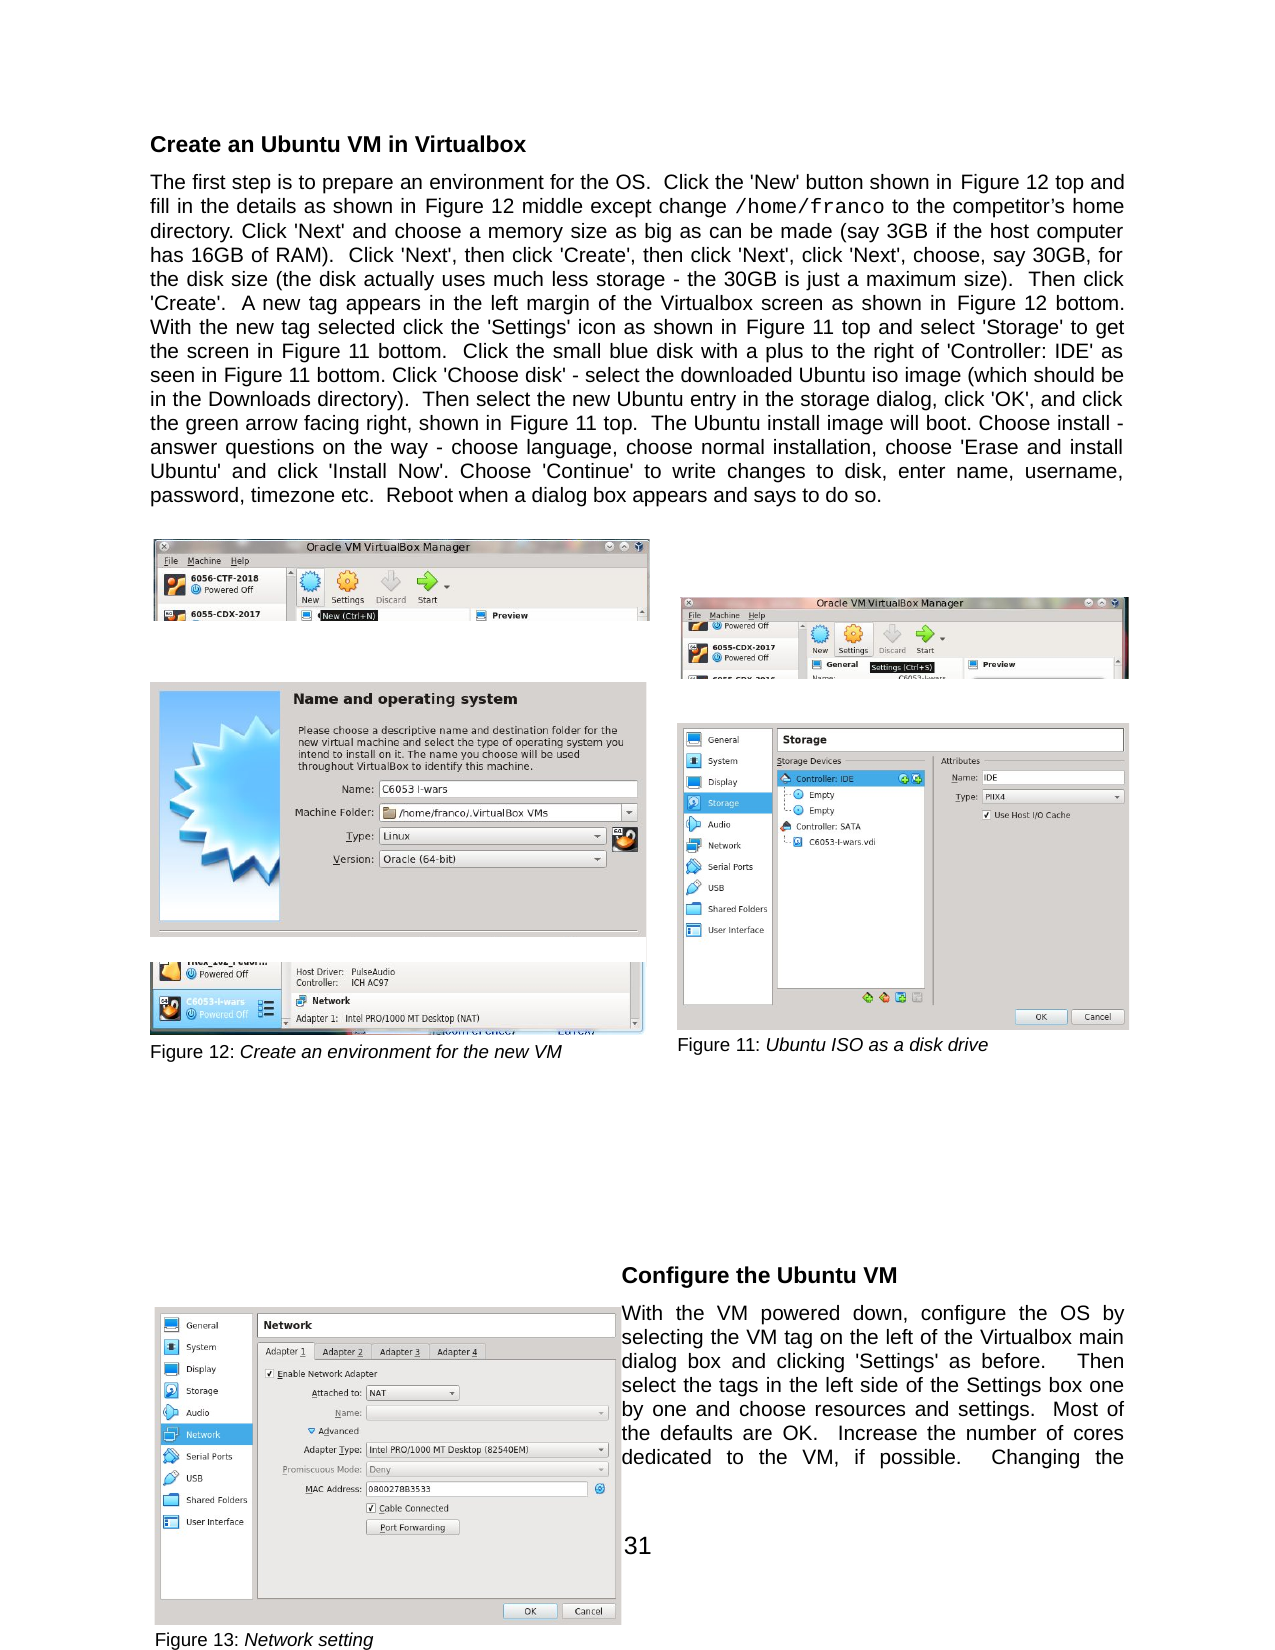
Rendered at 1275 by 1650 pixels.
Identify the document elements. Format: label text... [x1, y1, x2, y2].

text The first step is to prepare an environment for the OS. Click the 'New' button shown in Figure 12 top and fill in the details as shown in Figure 12 middle except change /home/franco to the competitor’s home directory. Click 'Next' and choose a memory size as big as can be made (say 3GB if the host computer has 16GB of RAM). Click 'Next', then click 'Create', then click 'Next', click 'Next', choose, say 30GB, for the disk size (the disk actually uses much less storage - the 30GB is just a maximum size). Then click 'Create'. A new tag appears in the left margin of the Virtualbox screen as shown in Figure 12 bottom. With the new tag selected click the 'Settings' icon as shown in Figure 11 top and select 'Storage' to get the screen in Figure 11 bottom. Click the small blue disk with a plus to the right of 'Controller: IDE' as seen in Figure 11 bottom. Click 'Choose disk' - select the downloaded Ubuntu iso image (which should be in the Downloads directory). Then select the new Ubuntu entry in the storage dialog, click 'OK', and click the green arrow facing right, shown in Figure 11 top. The Ubuntu install image will boot. Choose install - answer questions on the way - choose language, choose normal installation, choose 'Erase and install Ubuntu' and click 'Install Now'. Choose 'Continue' to write changes to disk, enter name, username, password, timezone etc. Reboot when a dialog box appears and says to do so. [150, 169, 1125, 507]
picture [153, 539, 650, 621]
text Figure 13: Network setting [154, 1625, 621, 1650]
picture [680, 597, 1129, 679]
text With the VM powered down, configure the OS by selecting the VM tag on the left of the Virtualbox main dialog box and clicking 'Settings' as before. Then select the tags in the left side of the Settings box one by one and choose resources and settings. Most of the defaults are OK. Increase the number of cores dedicated to the VM, if possible. Changing the [150, 1283, 1125, 1469]
text Figure 12: Create an environment for the new VM [150, 1035, 646, 1062]
picture [150, 682, 647, 1035]
text Figure 11: Ubuntu ISO as a disk drive [677, 1030, 1129, 1055]
picture [154, 1307, 622, 1625]
subtitle Create an Ubuntu VM in Virtualbox [150, 131, 1125, 157]
subtitle Configure the Ubuntu VM [150, 1262, 1125, 1289]
picture [677, 723, 1130, 1030]
